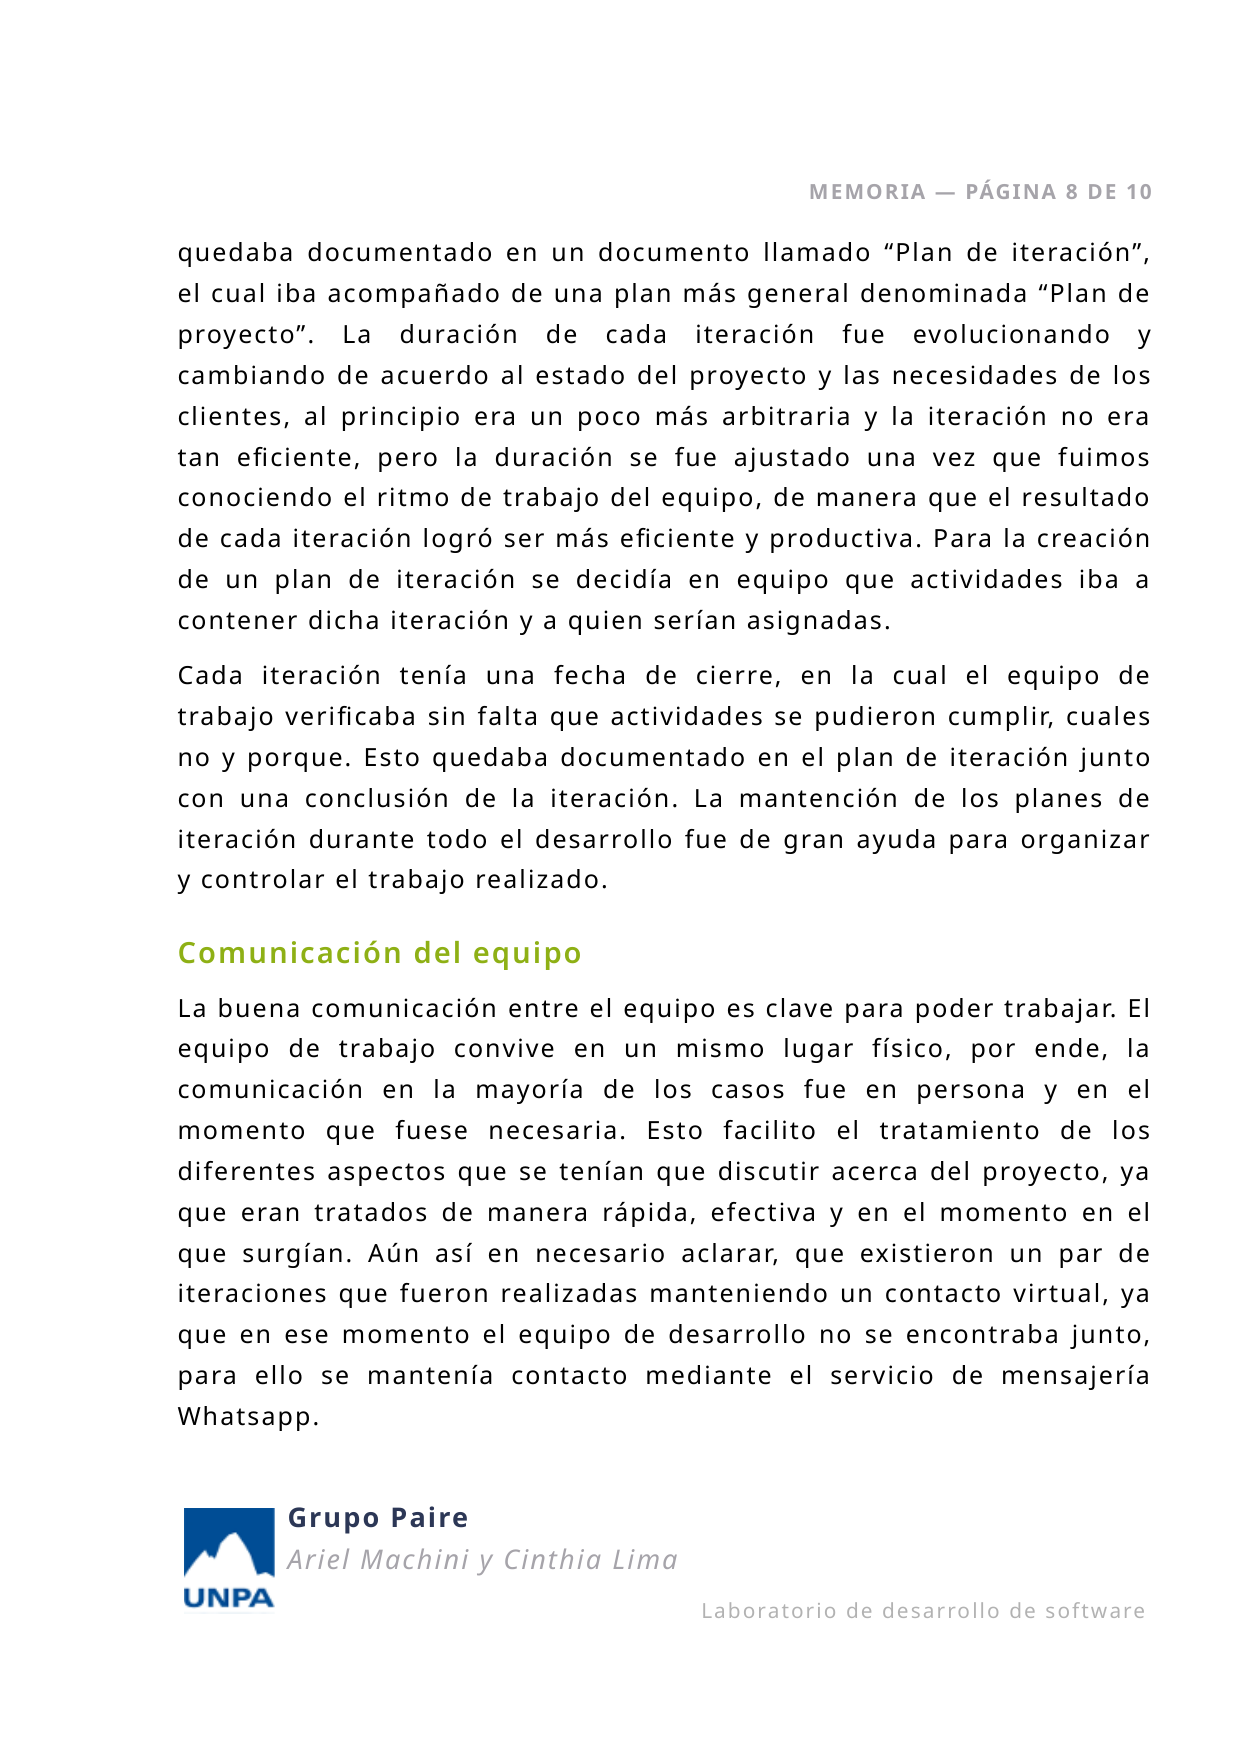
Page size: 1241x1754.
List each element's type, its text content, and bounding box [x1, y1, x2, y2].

text quedaba documentado en un documento llamado “Plan de iteración”, el cual iba acompañado de una plan más general denominada “Plan de proyecto”. La duración de cada iteración fue evolucionando y cambiando de acuerdo al estado del proyecto y las necesidades de los clientes, al principio era un poco más arbitraria y la iteración no era tan eficiente, pero la duración se fue ajustado una vez que fuimos conociendo el ritmo de trabajo del equipo, de manera que el resultado de cada iteración logró ser más eficiente y productiva. Para la creación de un plan de iteración se decidía en equipo que actividades iba a contener dicha iteración y a quien serían asignadas. [177, 235, 1152, 637]
picture [184, 1508, 275, 1614]
text Cada iteración tenía una fecha de cierre, en la cual el equipo de trabajo verificaba sin falta que actividades se pudieron cumplir, cuales no y porque. Esto quedaba documentado en el plan de iteración junto con una conclusión de la iteración. La mantención de los planes de iteración durante todo el desarrollo fue de gran ayuda para organizar y controlar el trabajo realizado. [177, 658, 1152, 896]
text La buena comunicación entre el equipo es clave para poder trabajar. El equipo de trabajo convive en un mismo lugar físico, por ende, la comunicación en la mayoría de los casos fue en persona y en el momento que fuese necesaria. Esto facilito el tratamiento de los diferentes aspectos que se tenían que discutir acerca del proyecto, ya que eran tratados de manera rápida, efectiva y en el momento en el que surgían. Aún así en necesario aclarar, que existieron un par de iteraciones que fueron realizadas manteniendo un contacto virtual, ya que en ese momento el equipo de desarrollo no se encontraba junto, para ello se mantenía contacto mediante el servicio de mensajería Whatsapp. [177, 990, 1152, 1433]
subtitle Comunicación del equipo [177, 932, 1152, 972]
